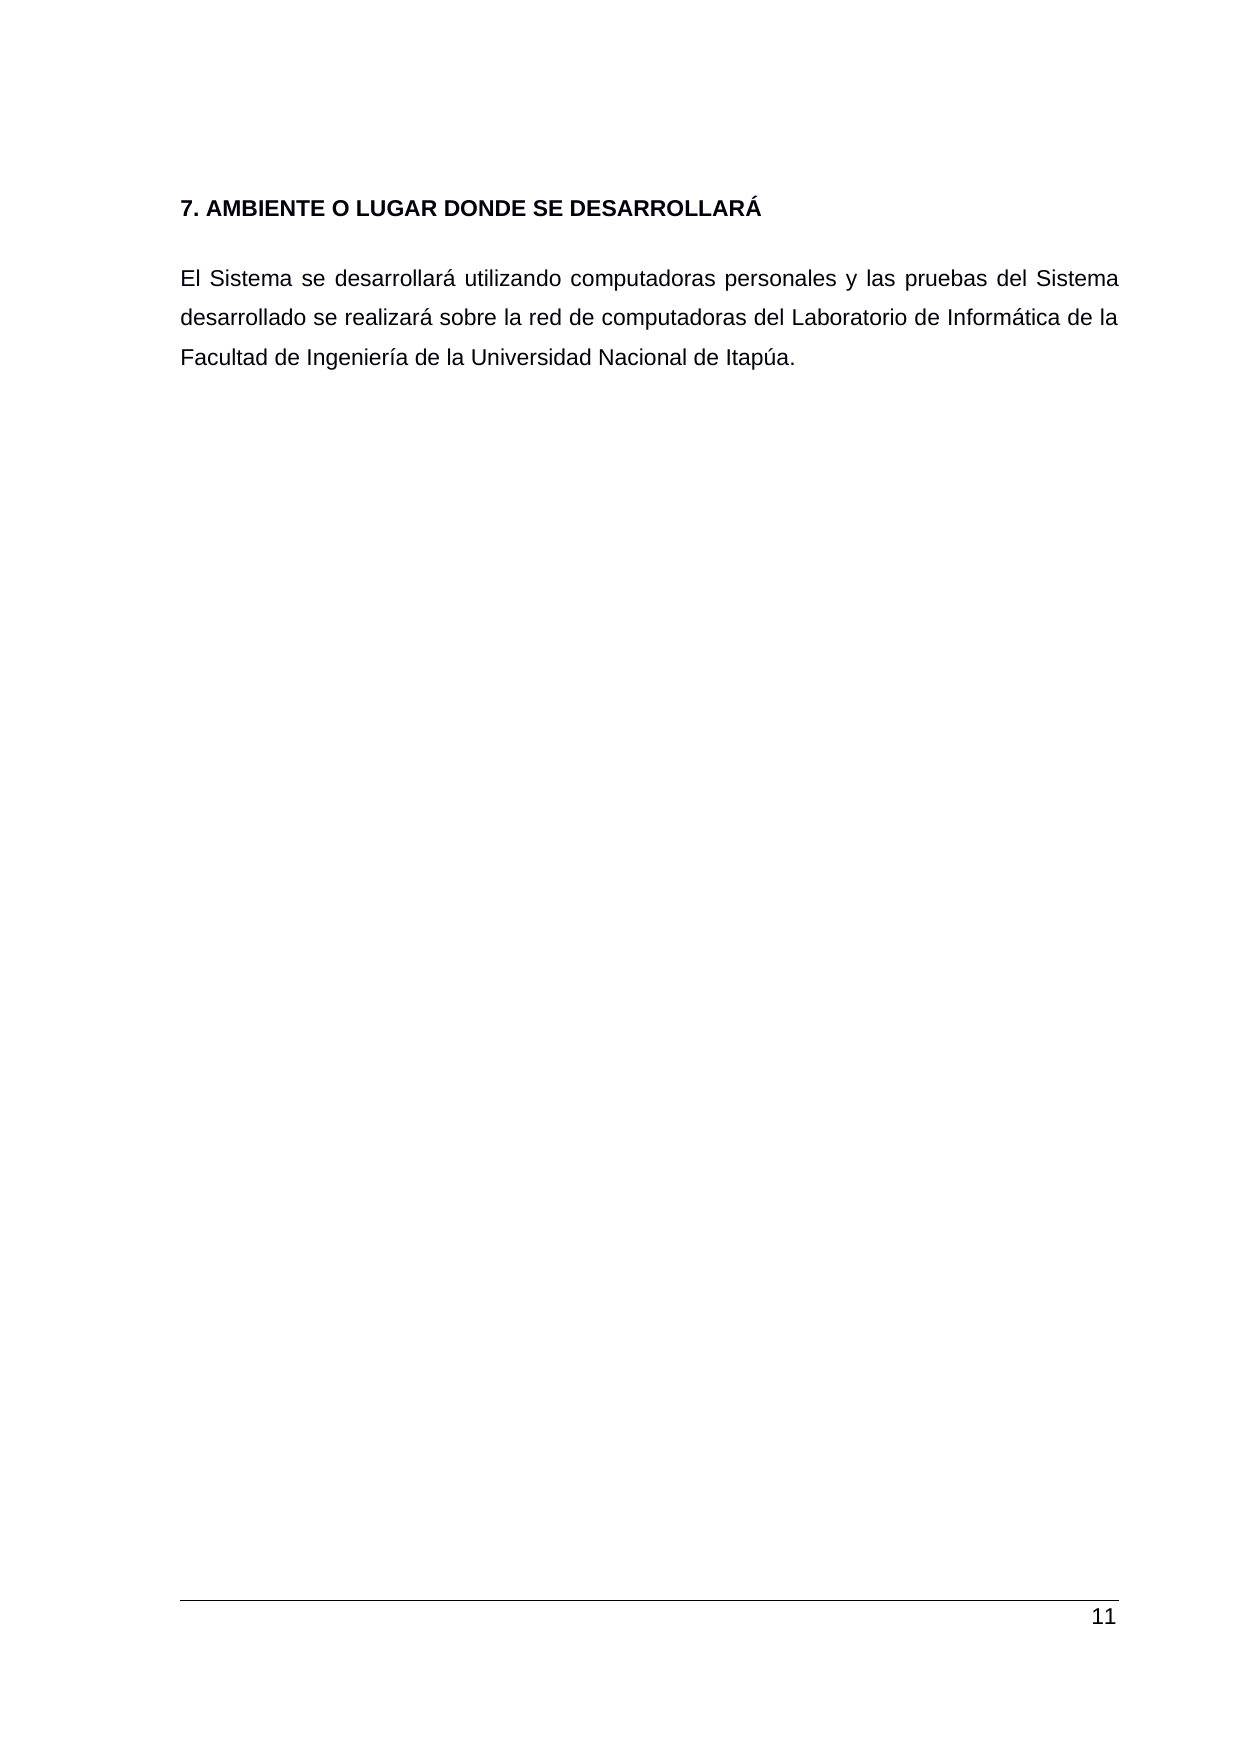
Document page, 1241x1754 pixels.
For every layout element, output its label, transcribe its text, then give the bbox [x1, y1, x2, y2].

text El Sistema se desarrollará utilizando computadoras personales y las pruebas del Sistema desarrollado se realizará sobre la red de computadoras del Laboratorio de Informática de la Facultad de Ingeniería de la Universidad Nacional de Itapúa. [180, 264, 1119, 370]
text 7. AMBIENTE O LUGAR DONDE SE DESARROLLARÁ [180, 195, 1119, 221]
